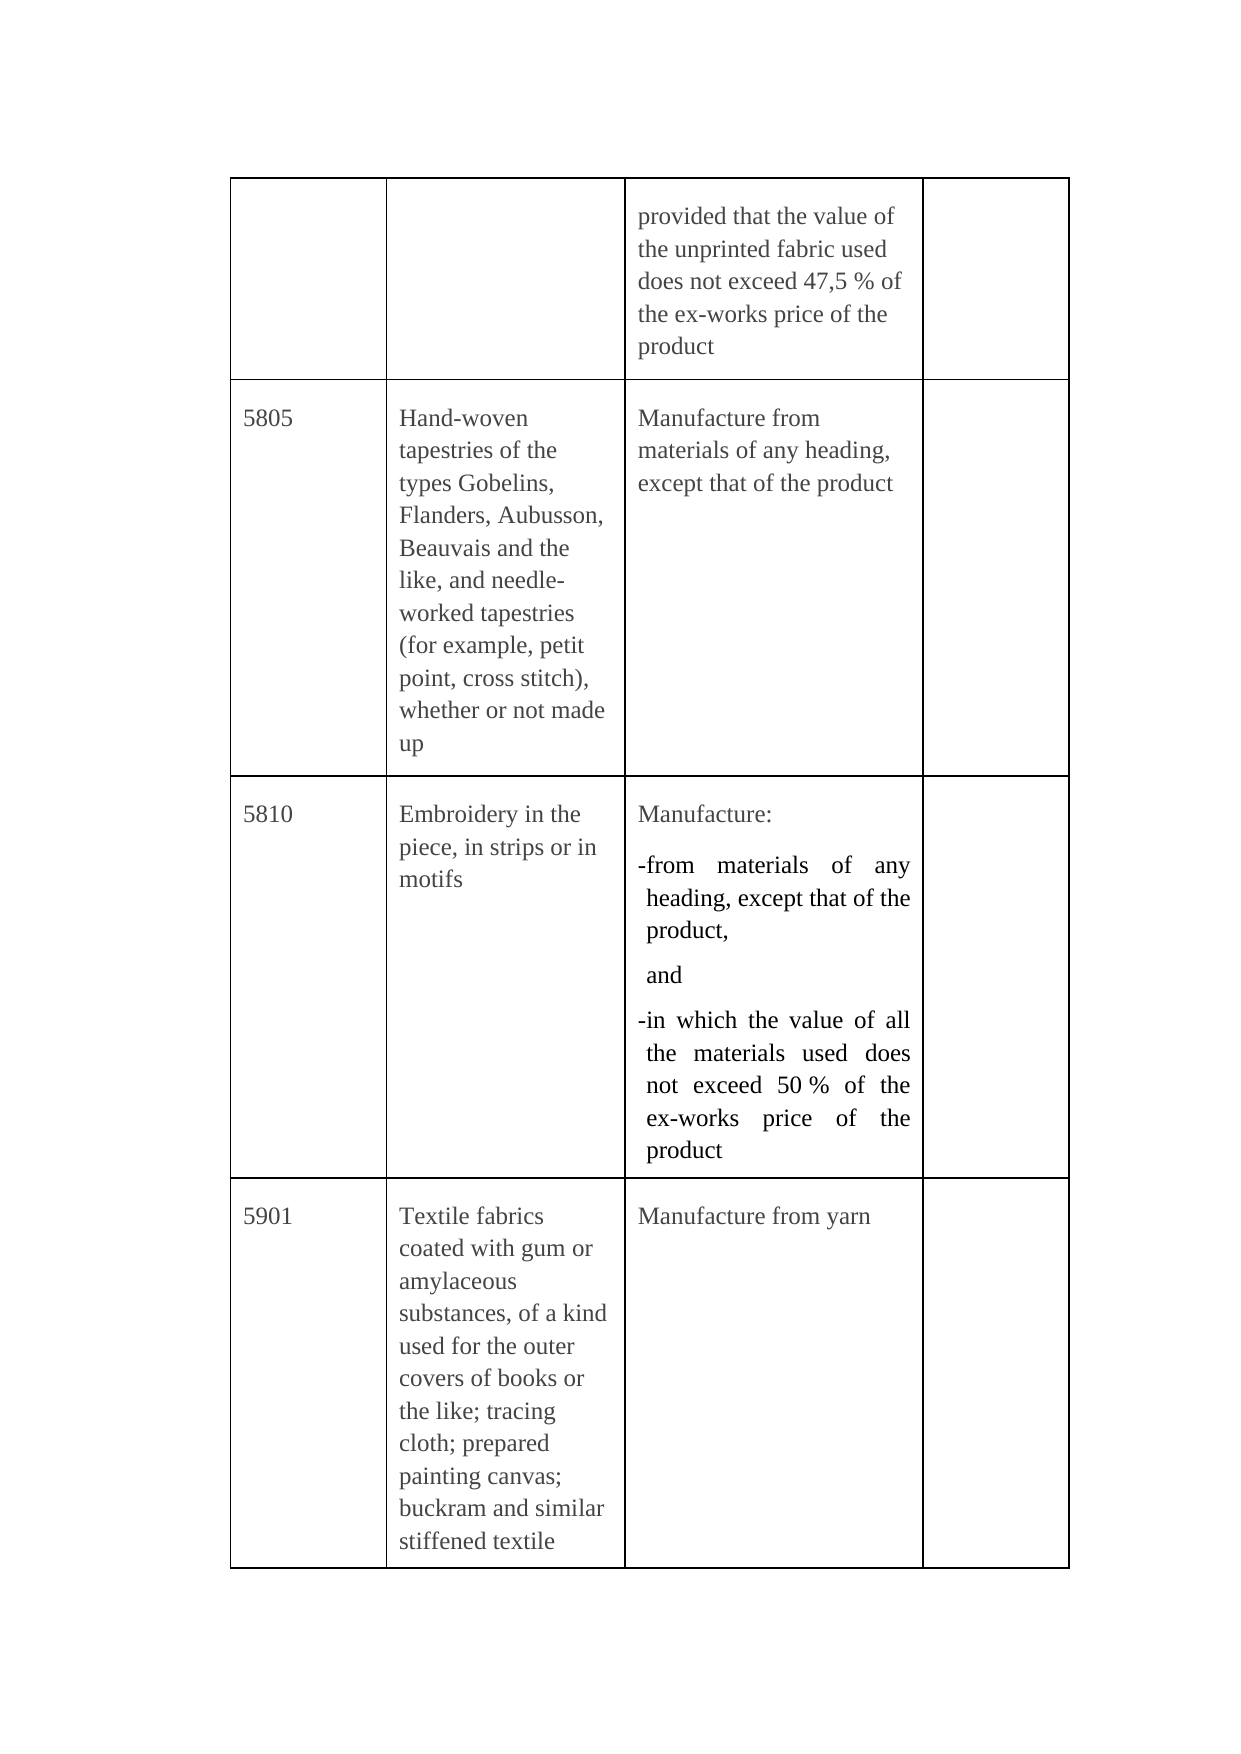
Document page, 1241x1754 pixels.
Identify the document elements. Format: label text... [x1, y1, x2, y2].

table_cell Manufacture from materials of any heading, except that of the product [626, 380, 922, 775]
table_cell [231, 179, 386, 379]
table_cell Hand-woven tapestries of the types Gobelins, Flanders, Aubusson, Beauvais and the like, and needle-worked tapestries (for example, petit point, cross stitch), whether or not made up [387, 380, 624, 775]
table_cell [924, 777, 1068, 1177]
table_cell [924, 380, 1068, 775]
table_cell [924, 179, 1068, 379]
table_cell [387, 179, 624, 379]
table_cell Embroidery in the piece, in strips or in motifs [387, 777, 624, 1177]
table_header - [638, 989, 646, 1164]
table_cell Manufacture: [626, 777, 922, 1177]
table_header in which the value of all the materials used does not exceed 50 % of the ex-works price of the product [646, 989, 911, 1164]
table_cell 5810 [231, 777, 386, 1177]
table_cell Textile fabrics coated with gum or amylaceous substances, of a kind used for the outer covers of books or the like; tracing cloth; prepared painting canvas; buckram and similar stiffened textile [387, 1179, 624, 1567]
table_cell Manufacture from yarn [626, 1179, 922, 1567]
table_header - [638, 834, 646, 989]
table_header from materials of any heading, except that of the product, and [646, 834, 911, 989]
table_cell 5901 [231, 1179, 386, 1567]
table_cell [924, 1179, 1068, 1567]
table_cell 5805 [231, 380, 386, 775]
table_cell provided that the value of the unprinted fabric used does not exceed 47,5 % of the ex-works price of the product [626, 179, 922, 379]
